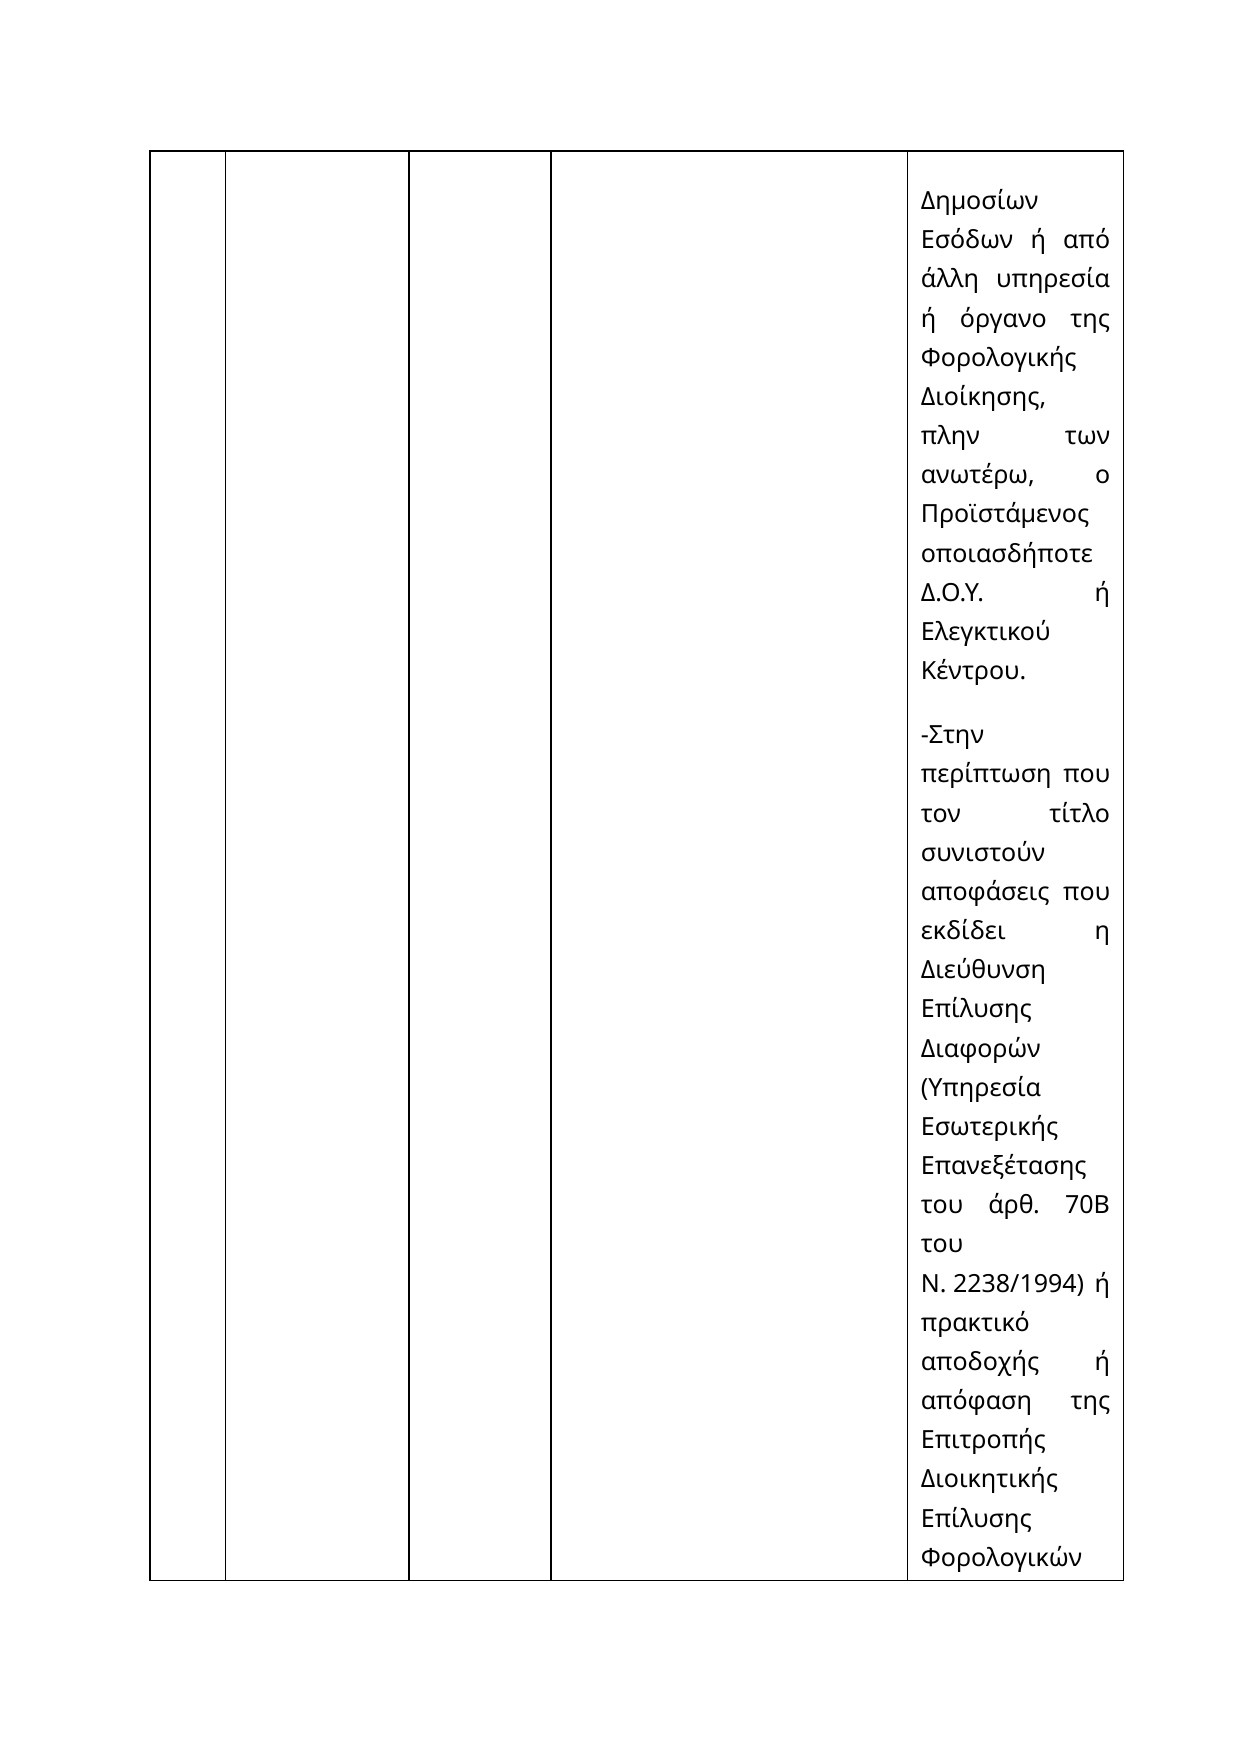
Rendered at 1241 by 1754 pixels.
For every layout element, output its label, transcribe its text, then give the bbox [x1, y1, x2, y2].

table_cell [151, 152, 225, 1580]
table_cell [410, 152, 550, 1580]
table_cell [226, 152, 408, 1580]
table_cell [552, 152, 907, 1580]
table_cell Δημοσίων Εσόδων ή από άλλη υπηρεσία ή όργανο της Φορολογικής Διοίκησης, πλην των ανωτέρω, ο Προϊστάμενος οποιασδήποτε Δ.Ο.Υ. ή Ελεγκτικού Κέντρου. -Στην περίπτωση που τον τίτλο συνιστούν αποφάσεις που εκδίδει η Διεύθυνση Επίλυσης Διαφορών (Υπηρεσία Εσωτερικής Επανεξέτασης του άρθ. 70Β του Ν. 2238/1994) ή πρακτικό αποδοχής ή απόφαση της Επιτροπής Διοικητικής Επίλυσης Φορολογικών [908, 152, 1123, 1580]
